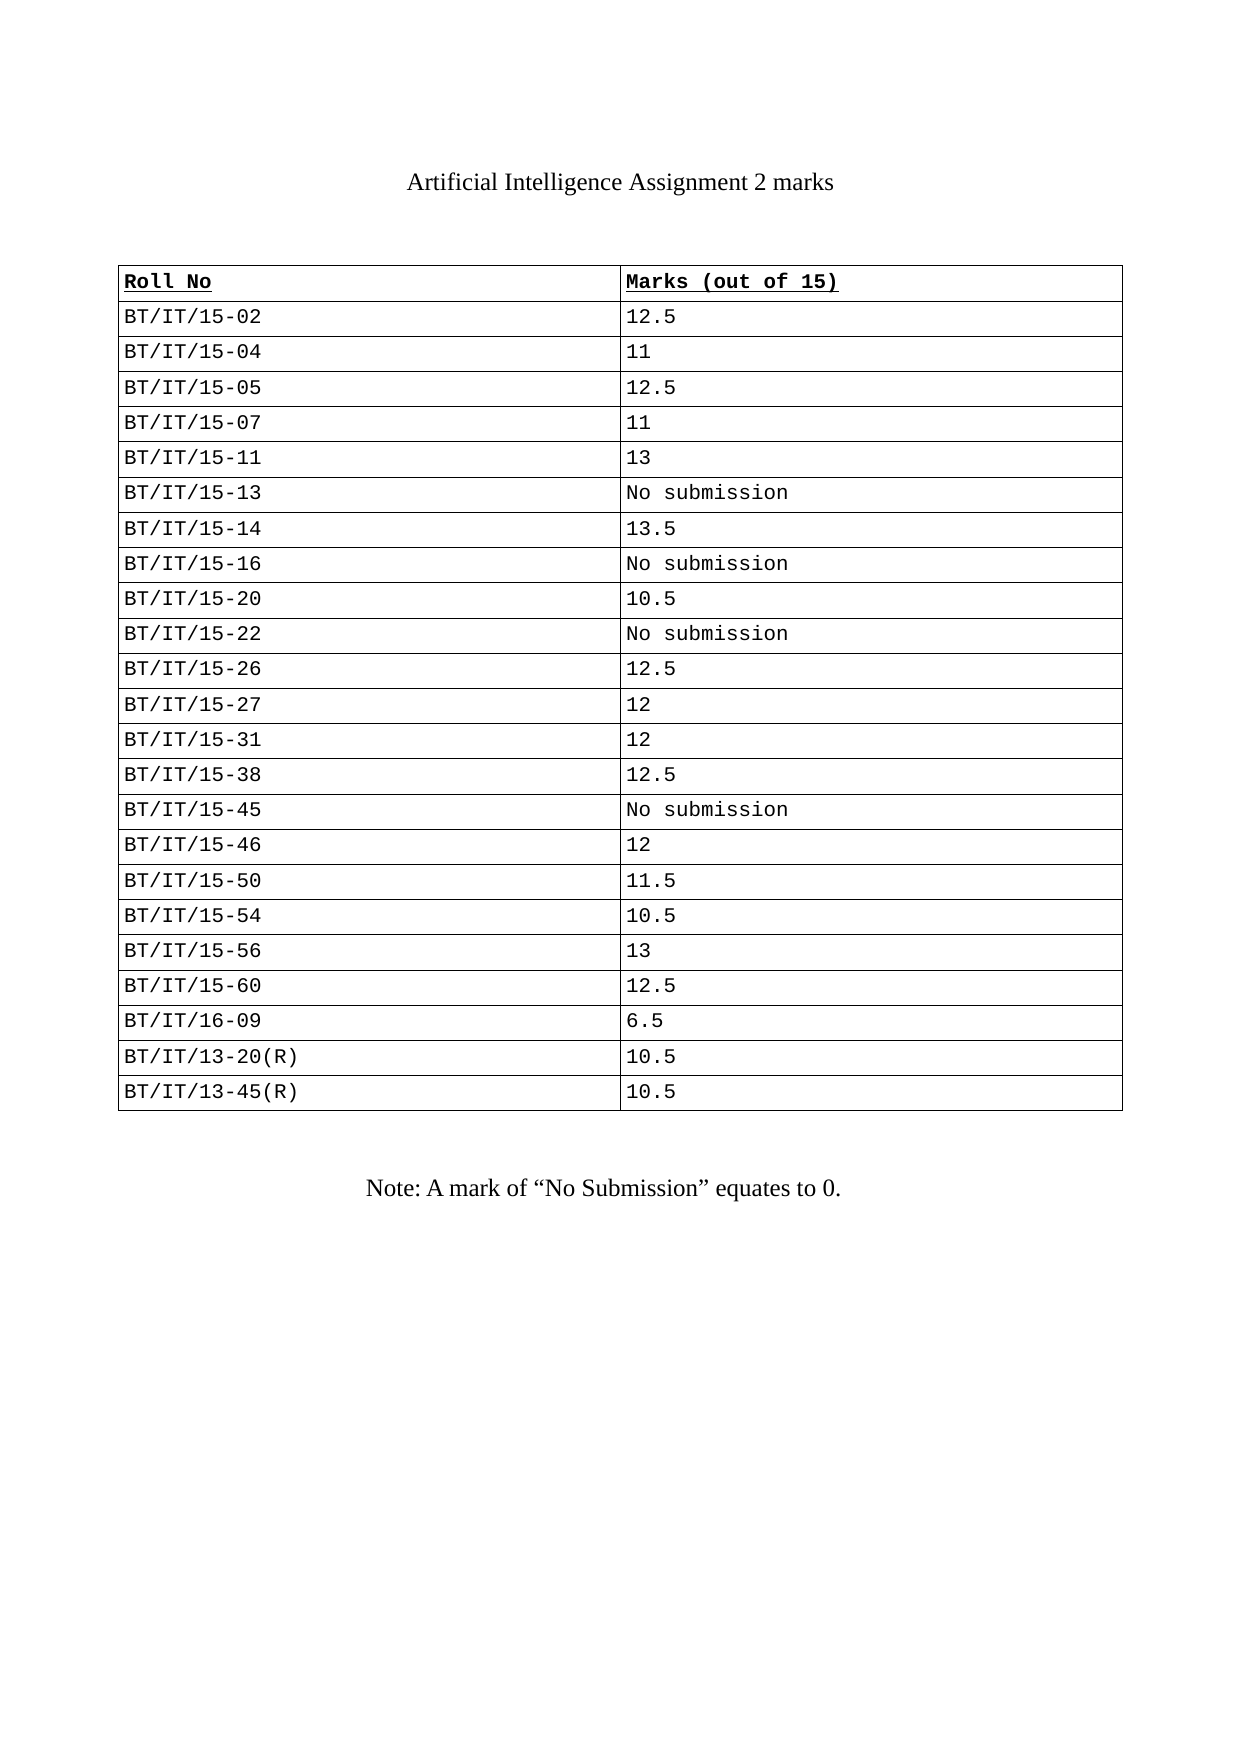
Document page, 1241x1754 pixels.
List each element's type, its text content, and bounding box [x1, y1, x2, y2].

table_cell BT/IT/15-13 [119, 478, 620, 512]
table_cell BT/IT/13-20(R) [119, 1041, 620, 1075]
table_cell 12 [621, 830, 1122, 864]
table_cell 10.5 [621, 900, 1122, 934]
table_cell 13 [621, 935, 1122, 969]
table_cell 12.5 [621, 654, 1122, 688]
table_cell 12 [621, 689, 1122, 723]
table_cell BT/IT/15-16 [119, 548, 620, 582]
table_cell 10.5 [621, 1041, 1122, 1075]
table_cell BT/IT/15-60 [119, 971, 620, 1005]
table_cell BT/IT/15-22 [119, 619, 620, 653]
table_cell 12.5 [621, 302, 1122, 336]
table_cell 6.5 [621, 1006, 1122, 1040]
table_cell BT/IT/15-20 [119, 583, 620, 617]
table_cell BT/IT/15-11 [119, 442, 620, 477]
table_cell BT/IT/15-46 [119, 830, 620, 864]
table_cell 12 [621, 724, 1122, 758]
table_header Marks (out of 15) [621, 266, 1122, 301]
table_cell 12.5 [621, 759, 1122, 793]
table_cell BT/IT/15-27 [119, 689, 620, 723]
table_cell BT/IT/15-45 [119, 795, 620, 829]
table_cell BT/IT/15-56 [119, 935, 620, 969]
table_cell No submission [621, 548, 1122, 582]
table_cell BT/IT/15-54 [119, 900, 620, 934]
text Artificial Intelligence Assignment 2 marks [118, 167, 1122, 196]
table_cell 11 [621, 337, 1122, 371]
table_cell 12.5 [621, 372, 1122, 406]
table_cell No submission [621, 478, 1122, 512]
table_cell BT/IT/15-02 [119, 302, 620, 336]
table_cell 13 [621, 442, 1122, 477]
table_cell 10.5 [621, 583, 1122, 617]
table_cell 11.5 [621, 865, 1122, 899]
table_cell 12.5 [621, 971, 1122, 1005]
table_cell BT/IT/15-38 [119, 759, 620, 793]
table_cell 11 [621, 407, 1122, 441]
table_cell BT/IT/13-45(R) [119, 1076, 620, 1110]
table_cell No submission [621, 795, 1122, 829]
table_cell No submission [621, 619, 1122, 653]
table_cell BT/IT/15-50 [119, 865, 620, 899]
table_cell BT/IT/15-07 [119, 407, 620, 441]
table_cell BT/IT/15-04 [119, 337, 620, 371]
table_cell BT/IT/15-26 [119, 654, 620, 688]
table_cell BT/IT/15-14 [119, 513, 620, 547]
table_cell BT/IT/15-31 [119, 724, 620, 758]
table_cell 10.5 [621, 1076, 1122, 1110]
table_cell BT/IT/16-09 [119, 1006, 620, 1040]
table_header Roll No [119, 266, 620, 301]
table_cell 13.5 [621, 513, 1122, 547]
table_cell BT/IT/15-05 [119, 372, 620, 406]
